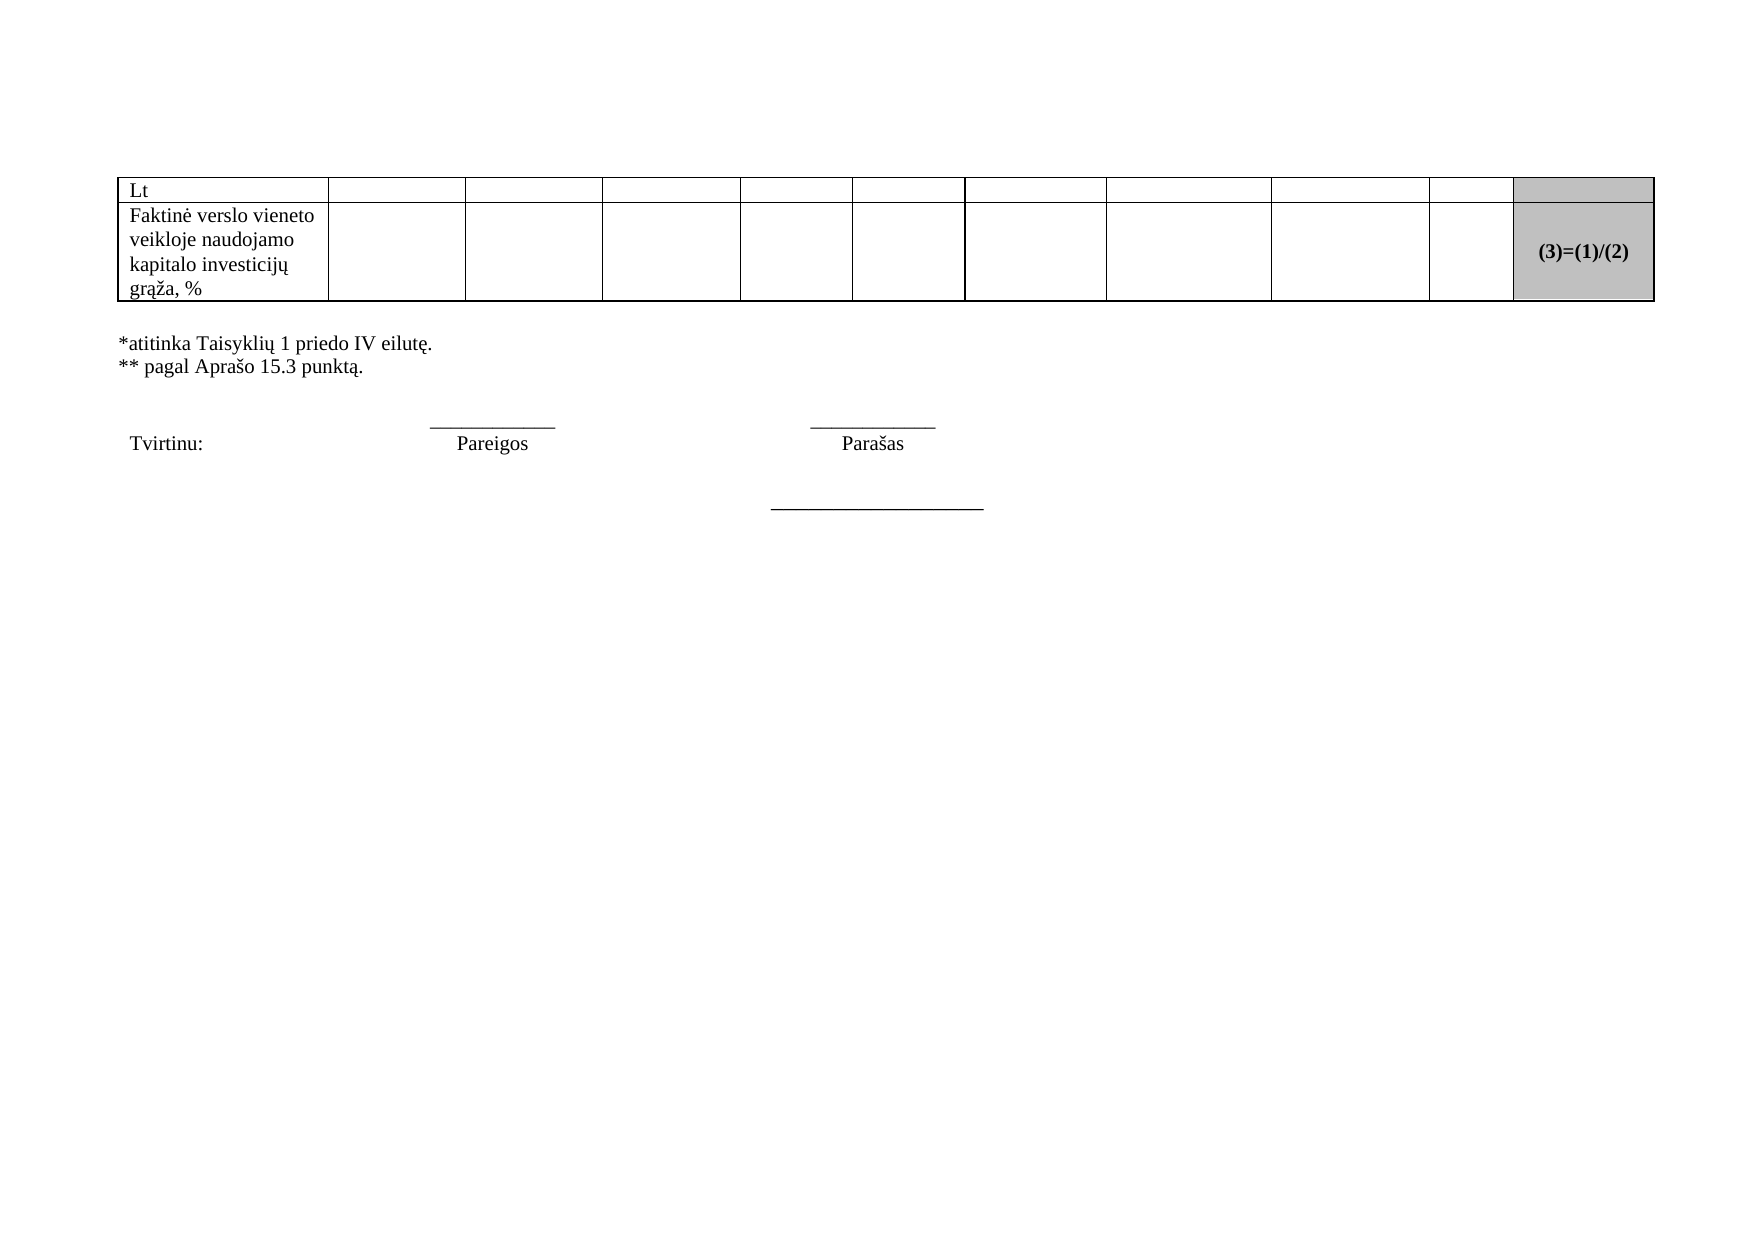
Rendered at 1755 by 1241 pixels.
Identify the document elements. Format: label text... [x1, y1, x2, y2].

text *atitinka Taisyklių 1 priedo IV eilutę. [118, 330, 1636, 354]
table_cell [466, 178, 602, 202]
table_cell [966, 203, 1106, 299]
table_cell [1430, 203, 1513, 299]
table_cell Faktinė verslo vieneto veikloje naudojamo kapitalo investicijų grąža, % [119, 203, 328, 299]
table_cell [1272, 178, 1429, 202]
table_cell [329, 203, 465, 299]
table_header Tvirtinu: [118, 407, 302, 455]
table_cell Lt [119, 178, 328, 202]
table_cell [966, 178, 1106, 202]
table_cell [853, 203, 964, 299]
table_header ____________ Parašas [683, 407, 1063, 455]
table_cell (3)=(1)/(2) [1514, 203, 1653, 299]
text _________________ [118, 484, 1636, 513]
table_header ____________ Pareigos [302, 407, 683, 455]
table_cell [1107, 178, 1271, 202]
table_cell [1107, 203, 1271, 299]
table_cell [329, 178, 465, 202]
table_cell [466, 203, 602, 299]
table_cell [603, 178, 740, 202]
table_cell [741, 203, 852, 299]
table_cell [1272, 203, 1429, 299]
table_cell [853, 178, 964, 202]
table_cell [603, 203, 740, 299]
table_cell [1430, 178, 1513, 202]
table_cell [1514, 178, 1653, 202]
text ** pagal Aprašo 15.3 punktą. [118, 354, 1636, 378]
table_cell [741, 178, 852, 202]
